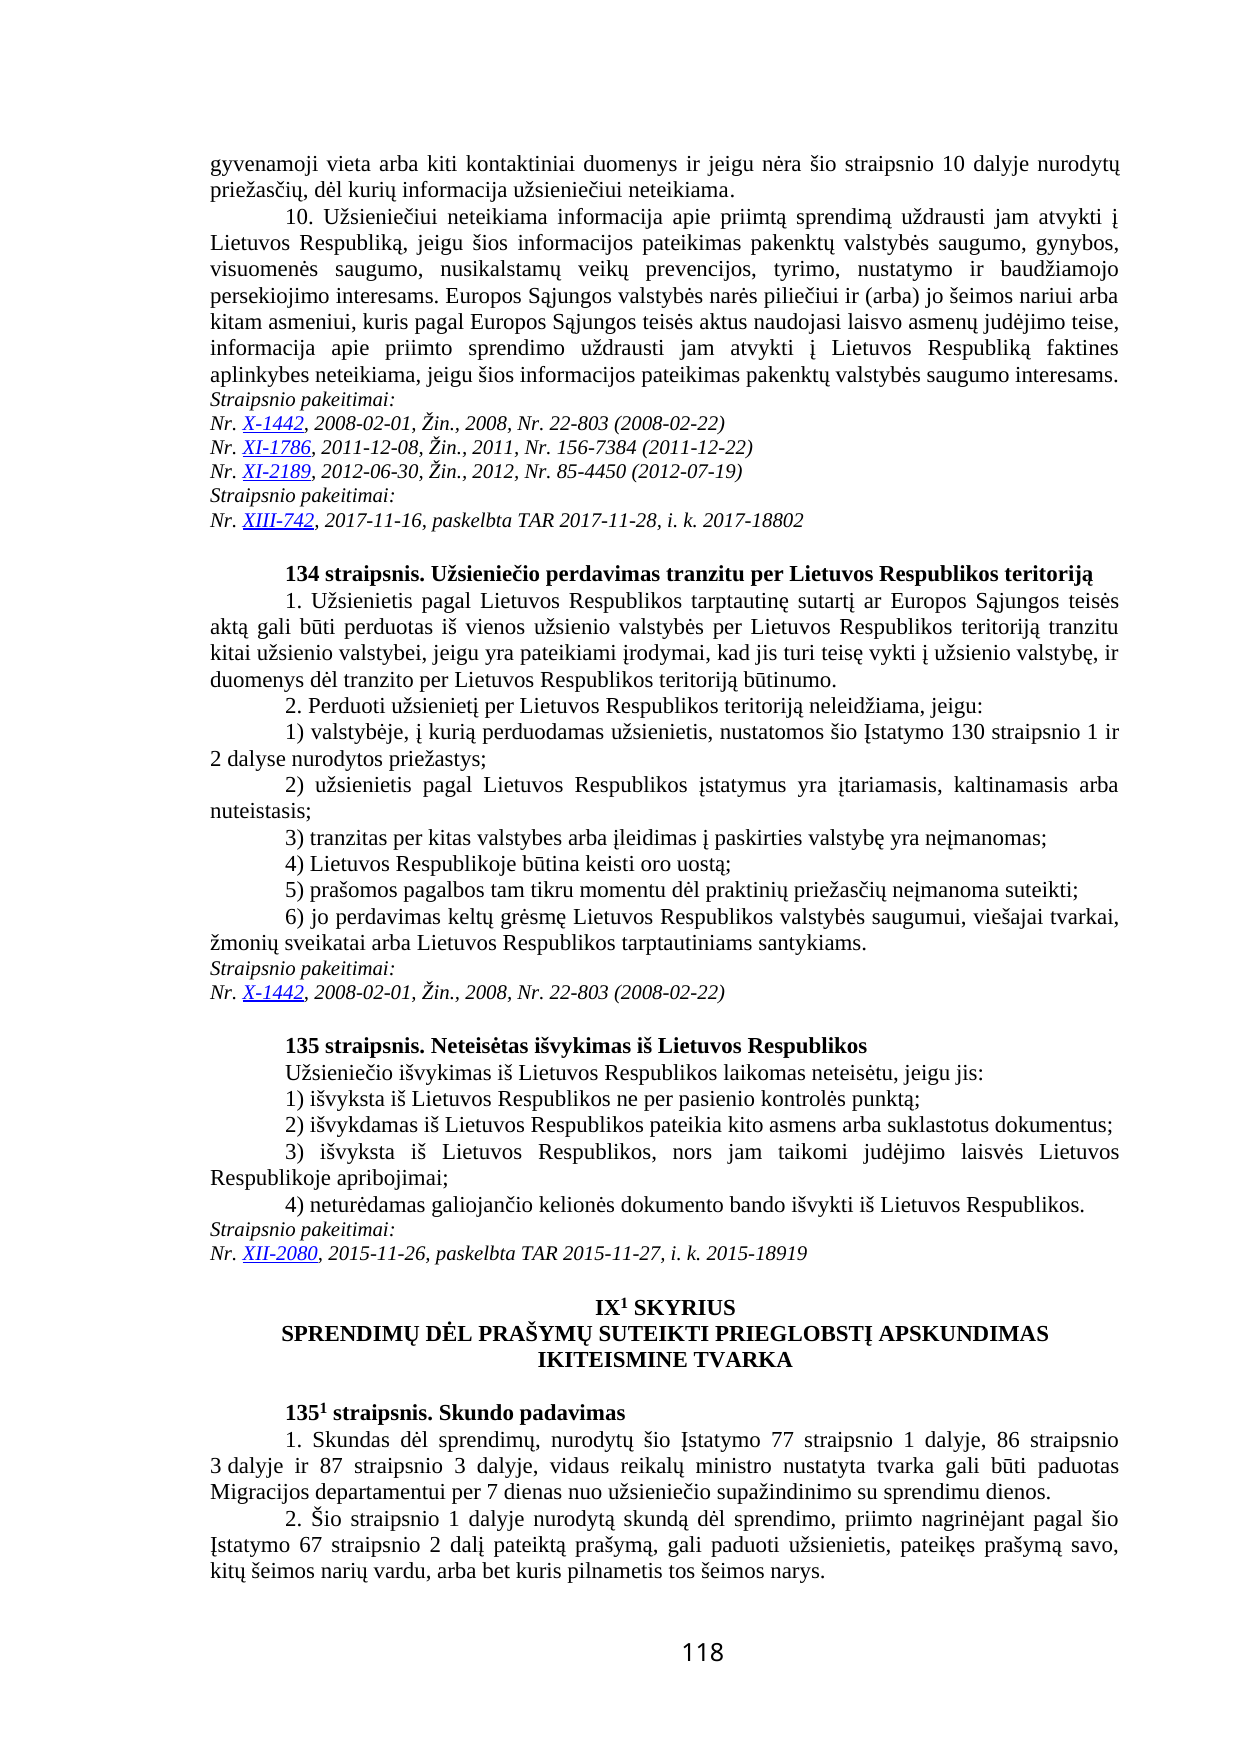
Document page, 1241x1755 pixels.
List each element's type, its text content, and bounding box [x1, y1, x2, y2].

text 2) užsienietis pagal Lietuvos Respublikos įstatymus yra įtariamasis, kaltinamasis arba nuteistasis; [210, 771, 1120, 824]
text 2) išvykdamas iš Lietuvos Respublikos pateikia kito asmens arba suklastotus dokumentus; [210, 1112, 1120, 1138]
text Straipsnio pakeitimai: [210, 956, 1120, 980]
text 3) tranzitas per kitas valstybes arba įleidimas į paskirties valstybę yra neįmanomas; [210, 824, 1120, 850]
text SPRENDIMŲ DĖL PRAŠYMŲ SUTEIKTI PRIEGLOBSTĮ APSKUNDIMAS IKITEISMINE TVARKA [210, 1320, 1120, 1373]
text 1. Skundas dėl sprendimų, nurodytų šio Įstatymo 77 straipsnio 1 dalyje, 86 straipsnio 3 dalyje ir 87 straipsnio 3 dalyje, vidaus reikalų ministro nustatyta tvarka gali būti paduotas Migracijos departamentui per 7 dienas nuo užsieniečio supažindinimo su sprendimu dienos. [210, 1426, 1120, 1505]
text 10. Užsieniečiui neteikiama informacija apie priimtą sprendimą uždrausti jam atvykti į Lietuvos Respubliką, jeigu šios informacijos pateikimas pakenktų valstybės saugumo, gynybos, visuomenės saugumo, nusikalstamų veikų prevencijos, tyrimo, nustatymo ir baudžiamojo persekiojimo interesams. Europos Sąjungos valstybės narės piliečiui ir (arba) jo šeimos nariui arba kitam asmeniui, kuris pagal Europos Sąjungos teisės aktus naudojasi laisvo asmenų judėjimo teise, informacija apie priimto sprendimo uždrausti jam atvykti į Lietuvos Respubliką faktines aplinkybes neteikiama, jeigu šios informacijos pateikimas pakenktų valstybės saugumo interesams. [210, 203, 1120, 387]
text 1351 straipsnis. Skundo padavimas [210, 1399, 1120, 1426]
text 1. Užsienietis pagal Lietuvos Respublikos tarptautinę sutartį ar Europos Sąjungos teisės aktą gali būti perduotas iš vienos užsienio valstybės per Lietuvos Respublikos teritoriją tranzitu kitai užsienio valstybei, jeigu yra pateikiami įrodymai, kad jis turi teisę vykti į užsienio valstybę, ir duomenys dėl tranzito per Lietuvos Respublikos teritoriją būtinumo. [210, 587, 1120, 692]
text 4) Lietuvos Respublikoje būtina keisti oro uostą; [210, 850, 1120, 877]
text Straipsnio pakeitimai: [210, 483, 1120, 507]
text Nr. XI-1786, 2011-12-08, Žin., 2011, Nr. 156-7384 (2011-12-22) [210, 435, 1120, 459]
text IX1 SKYRIUS [210, 1294, 1120, 1320]
text Nr. X-1442, 2008-02-01, Žin., 2008, Nr. 22-803 (2008-02-22) [210, 411, 1120, 435]
text 5) prašomos pagalbos tam tikru momentu dėl praktinių priežasčių neįmanoma suteikti; [210, 877, 1120, 903]
text 2. Šio straipsnio 1 dalyje nurodytą skundą dėl sprendimo, priimto nagrinėjant pagal šio Įstatymo 67 straipsnio 2 dalį pateiktą prašymą, gali paduoti užsienietis, pateikęs prašymą savo, kitų šeimos narių vardu, arba bet kuris pilnametis tos šeimos narys. [210, 1505, 1120, 1584]
text gyvenamoji vieta arba kiti kontaktiniai duomenys ir jeigu nėra šio straipsnio 10 dalyje nurodytų priežasčių, dėl kurių informacija užsieniečiui neteikiama. [210, 150, 1120, 203]
text 1) valstybėje, į kurią perduodamas užsienietis, nustatomos šio Įstatymo 130 straipsnio 1 ir 2 dalyse nurodytos priežastys; [210, 718, 1120, 771]
text 4) neturėdamas galiojančio kelionės dokumento bando išvykti iš Lietuvos Respublikos. [210, 1191, 1120, 1217]
text 1) išvyksta iš Lietuvos Respublikos ne per pasienio kontrolės punktą; [210, 1085, 1120, 1112]
text 2. Perduoti užsienietį per Lietuvos Respublikos teritoriją neleidžiama, jeigu: [210, 692, 1120, 718]
text Nr. XIII-742, 2017-11-16, paskelbta TAR 2017-11-28, i. k. 2017-18802 [210, 507, 1120, 532]
text Straipsnio pakeitimai: [210, 387, 1120, 411]
text 134 straipsnis. Užsieniečio perdavimas tranzitu per Lietuvos Respublikos teritoriją [285, 560, 1120, 587]
text 6) jo perdavimas keltų grėsmę Lietuvos Respublikos valstybės saugumui, viešajai tvarkai, žmonių sveikatai arba Lietuvos Respublikos tarptautiniams santykiams. [210, 903, 1120, 956]
text Straipsnio pakeitimai: [210, 1217, 1120, 1241]
text Nr. XII-2080, 2015-11-26, paskelbta TAR 2015-11-27, i. k. 2015-18919 [210, 1241, 1120, 1265]
text 135 straipsnis. Neteisėtas išvykimas iš Lietuvos Respublikos [210, 1032, 1120, 1059]
text 3) išvyksta iš Lietuvos Respublikos, nors jam taikomi judėjimo laisvės Lietuvos Respublikoje apribojimai; [210, 1138, 1120, 1191]
text Nr. XI-2189, 2012-06-30, Žin., 2012, Nr. 85-4450 (2012-07-19) [210, 459, 1120, 483]
text Užsieniečio išvykimas iš Lietuvos Respublikos laikomas neteisėtu, jeigu jis: [210, 1059, 1120, 1085]
text Nr. X-1442, 2008-02-01, Žin., 2008, Nr. 22-803 (2008-02-22) [210, 980, 1120, 1004]
